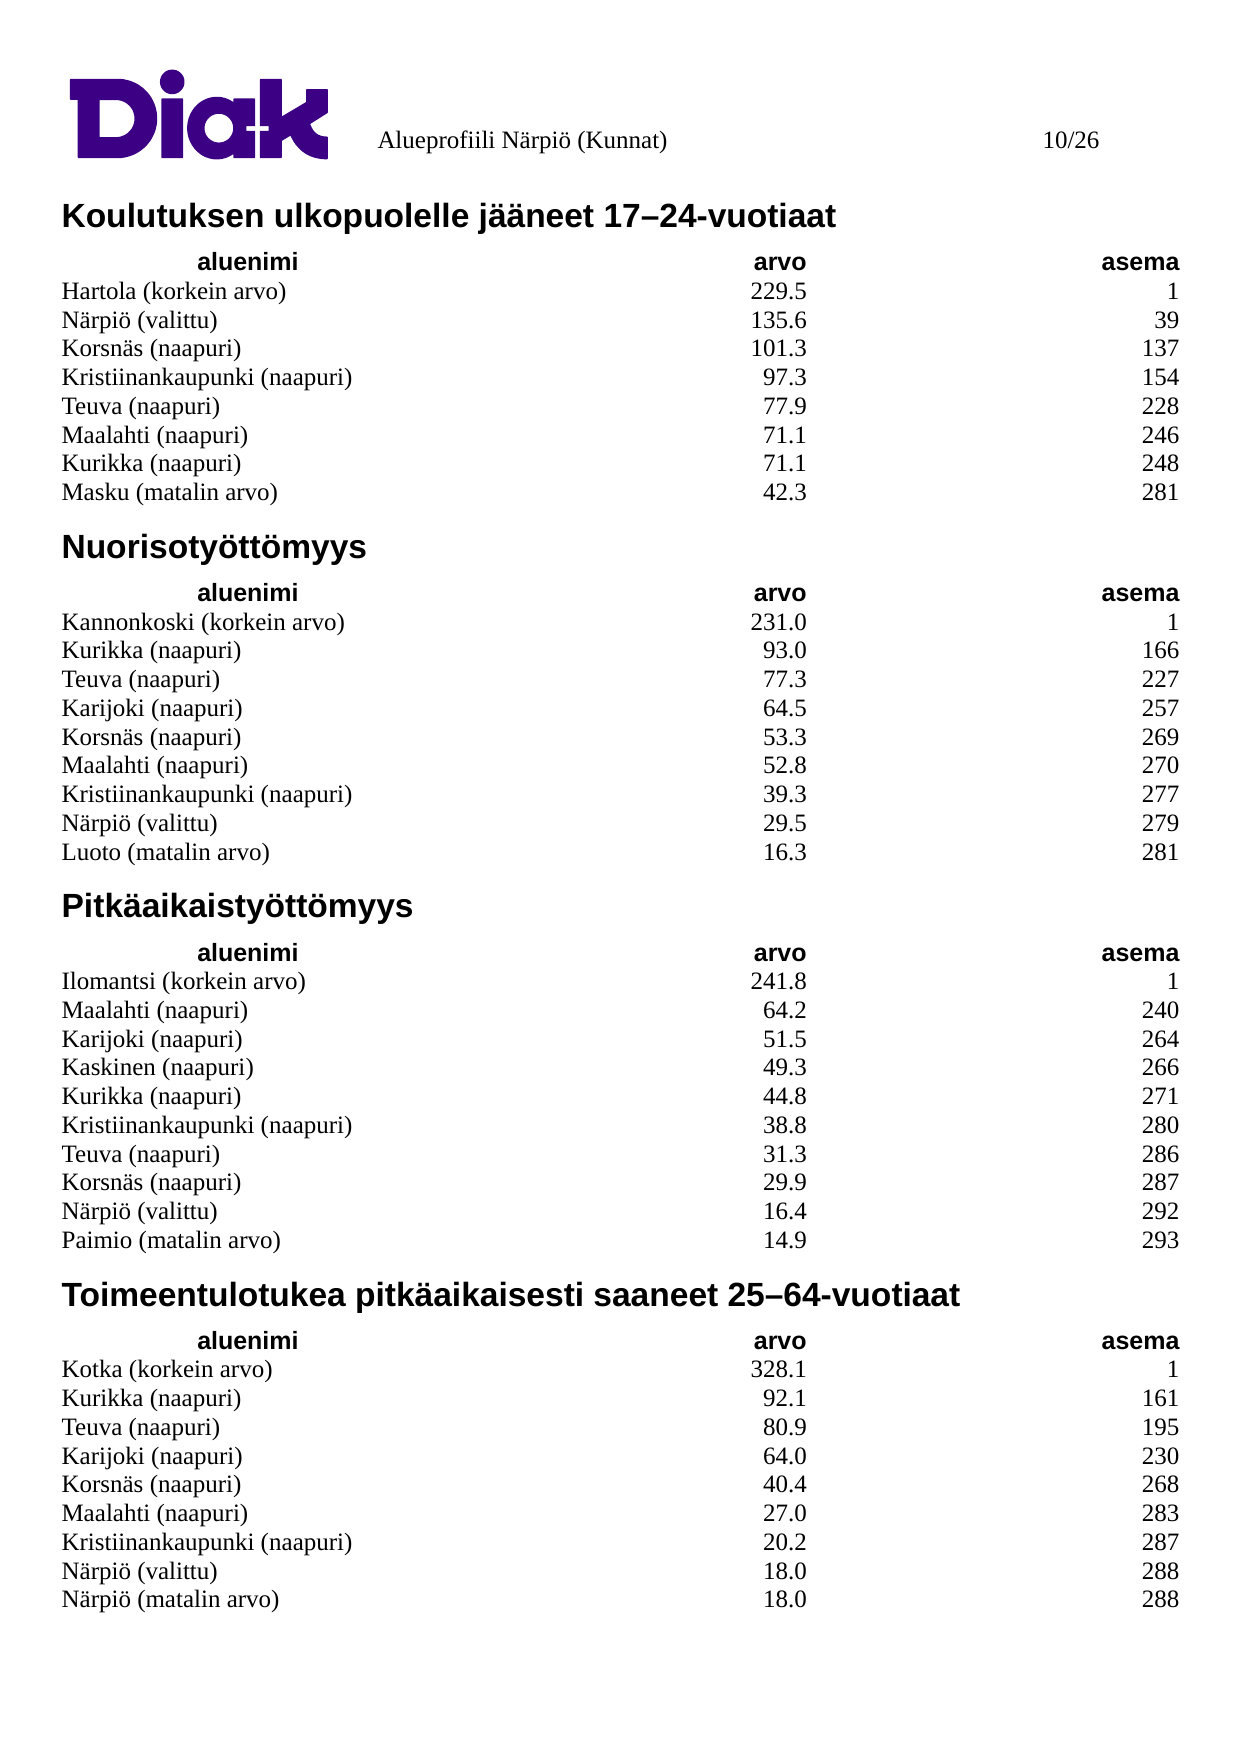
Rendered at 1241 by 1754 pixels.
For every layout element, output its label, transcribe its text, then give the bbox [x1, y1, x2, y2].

table_cell 40.4 [434, 1470, 806, 1498]
table_cell Kannonkoski (korkein arvo) [61, 607, 434, 636]
table_cell 230 [806, 1441, 1179, 1469]
table_cell 288 [806, 1556, 1179, 1584]
table_cell 92.1 [434, 1383, 806, 1412]
table_cell Luoto (matalin arvo) [61, 837, 434, 866]
table_cell Teuva (naapuri) [61, 391, 434, 420]
table_cell Korsnäs (naapuri) [61, 1168, 434, 1196]
table_cell Karijoki (naapuri) [61, 693, 434, 722]
table_cell 283 [806, 1498, 1179, 1527]
table_cell Maalahti (naapuri) [61, 1498, 434, 1527]
table_header asema [806, 938, 1179, 966]
table_cell Ilomantsi (korkein arvo) [61, 966, 434, 995]
table_cell Närpiö (valittu) [61, 1556, 434, 1584]
table_header arvo [434, 247, 806, 276]
table_cell Teuva (naapuri) [61, 664, 434, 693]
table_cell 20.2 [434, 1527, 806, 1556]
table_cell Kaskinen (naapuri) [61, 1053, 434, 1081]
table_header asema [806, 578, 1179, 607]
table_cell Teuva (naapuri) [61, 1412, 434, 1441]
table_cell Teuva (naapuri) [61, 1139, 434, 1167]
table_cell 280 [806, 1110, 1179, 1139]
table_cell 64.2 [434, 995, 806, 1024]
table_cell 16.4 [434, 1196, 806, 1225]
table_cell Maalahti (naapuri) [61, 420, 434, 448]
table_cell 135.6 [434, 305, 806, 333]
table_cell 288 [806, 1585, 1179, 1613]
table_cell 64.0 [434, 1441, 806, 1469]
table_cell Paimio (matalin arvo) [61, 1225, 434, 1254]
table_cell 97.3 [434, 362, 806, 391]
table_cell 80.9 [434, 1412, 806, 1441]
table_cell Närpiö (valittu) [61, 1196, 434, 1225]
subtitle Nuorisotyöttömyys [61, 527, 1179, 566]
table_header asema [806, 247, 1179, 276]
table_cell 31.3 [434, 1139, 806, 1167]
table_cell 49.3 [434, 1053, 806, 1081]
table_cell 264 [806, 1024, 1179, 1052]
table_cell 195 [806, 1412, 1179, 1441]
table_cell 154 [806, 362, 1179, 391]
table_cell 71.1 [434, 420, 806, 448]
table_cell 166 [806, 636, 1179, 664]
table_cell 292 [806, 1196, 1179, 1225]
table_cell 270 [806, 751, 1179, 779]
table_cell Närpiö (matalin arvo) [61, 1585, 434, 1613]
table_cell Kristiinankaupunki (naapuri) [61, 1110, 434, 1139]
table_header aluenimi [61, 938, 434, 966]
table_header aluenimi [61, 1326, 434, 1354]
table_cell 246 [806, 420, 1179, 448]
table_cell 39.3 [434, 779, 806, 808]
table_cell 231.0 [434, 607, 806, 636]
table_cell 137 [806, 334, 1179, 362]
table_cell 52.8 [434, 751, 806, 779]
table_header aluenimi [61, 578, 434, 607]
table_cell Kurikka (naapuri) [61, 1383, 434, 1412]
table_cell 77.9 [434, 391, 806, 420]
table_cell 287 [806, 1527, 1179, 1556]
table_cell Kristiinankaupunki (naapuri) [61, 362, 434, 391]
table_cell Kristiinankaupunki (naapuri) [61, 779, 434, 808]
table_cell 29.9 [434, 1168, 806, 1196]
table_cell 266 [806, 1053, 1179, 1081]
table_cell Kotka (korkein arvo) [61, 1355, 434, 1383]
table_cell 269 [806, 722, 1179, 751]
table_cell 27.0 [434, 1498, 806, 1527]
table_cell Hartola (korkein arvo) [61, 276, 434, 305]
table_cell 1 [806, 276, 1179, 305]
table_cell 286 [806, 1139, 1179, 1167]
table_cell 227 [806, 664, 1179, 693]
table_cell Närpiö (valittu) [61, 808, 434, 837]
table_cell Närpiö (valittu) [61, 305, 434, 333]
table_cell 42.3 [434, 477, 806, 506]
table_cell 18.0 [434, 1556, 806, 1584]
subtitle Pitkäaikaistyöttömyys [61, 886, 1179, 925]
table_cell 271 [806, 1081, 1179, 1110]
table_cell 1 [806, 1355, 1179, 1383]
table_cell 279 [806, 808, 1179, 837]
table_header arvo [434, 1326, 806, 1354]
table_cell 1 [806, 966, 1179, 995]
table_cell Maalahti (naapuri) [61, 751, 434, 779]
table_cell 268 [806, 1470, 1179, 1498]
table_cell 53.3 [434, 722, 806, 751]
table_cell 240 [806, 995, 1179, 1024]
table_header arvo [434, 938, 806, 966]
table_cell 38.8 [434, 1110, 806, 1139]
table_cell Korsnäs (naapuri) [61, 722, 434, 751]
table_cell 248 [806, 449, 1179, 477]
table_header aluenimi [61, 247, 434, 276]
table_cell Kristiinankaupunki (naapuri) [61, 1527, 434, 1556]
table_cell 71.1 [434, 449, 806, 477]
table_cell 39 [806, 305, 1179, 333]
table_cell Kurikka (naapuri) [61, 636, 434, 664]
table_cell 1 [806, 607, 1179, 636]
table_cell 44.8 [434, 1081, 806, 1110]
table_cell 16.3 [434, 837, 806, 866]
table_cell 241.8 [434, 966, 806, 995]
table_cell 281 [806, 477, 1179, 506]
table_cell Maalahti (naapuri) [61, 995, 434, 1024]
table_cell 281 [806, 837, 1179, 866]
table_cell Korsnäs (naapuri) [61, 1470, 434, 1498]
table_cell 257 [806, 693, 1179, 722]
table_cell 277 [806, 779, 1179, 808]
table_cell Kurikka (naapuri) [61, 1081, 434, 1110]
table_cell Karijoki (naapuri) [61, 1441, 434, 1469]
table_cell 293 [806, 1225, 1179, 1254]
table_cell 229.5 [434, 276, 806, 305]
table_cell 64.5 [434, 693, 806, 722]
table_cell Korsnäs (naapuri) [61, 334, 434, 362]
subtitle Toimeentulotukea pitkäaikaisesti saaneet 25–64-vuotiaat [61, 1274, 1179, 1313]
table_cell 14.9 [434, 1225, 806, 1254]
table_cell 77.3 [434, 664, 806, 693]
subtitle Koulutuksen ulkopuolelle jääneet 17–24-vuotiaat [61, 196, 1179, 235]
table_cell 328.1 [434, 1355, 806, 1383]
table_cell Kurikka (naapuri) [61, 449, 434, 477]
table_cell 29.5 [434, 808, 806, 837]
table_cell Masku (matalin arvo) [61, 477, 434, 506]
table_cell 287 [806, 1168, 1179, 1196]
table_cell Karijoki (naapuri) [61, 1024, 434, 1052]
table_cell 101.3 [434, 334, 806, 362]
table_cell 93.0 [434, 636, 806, 664]
table_cell 18.0 [434, 1585, 806, 1613]
table_cell 161 [806, 1383, 1179, 1412]
table_cell 51.5 [434, 1024, 806, 1052]
table_cell 228 [806, 391, 1179, 420]
table_header arvo [434, 578, 806, 607]
table_header asema [806, 1326, 1179, 1354]
